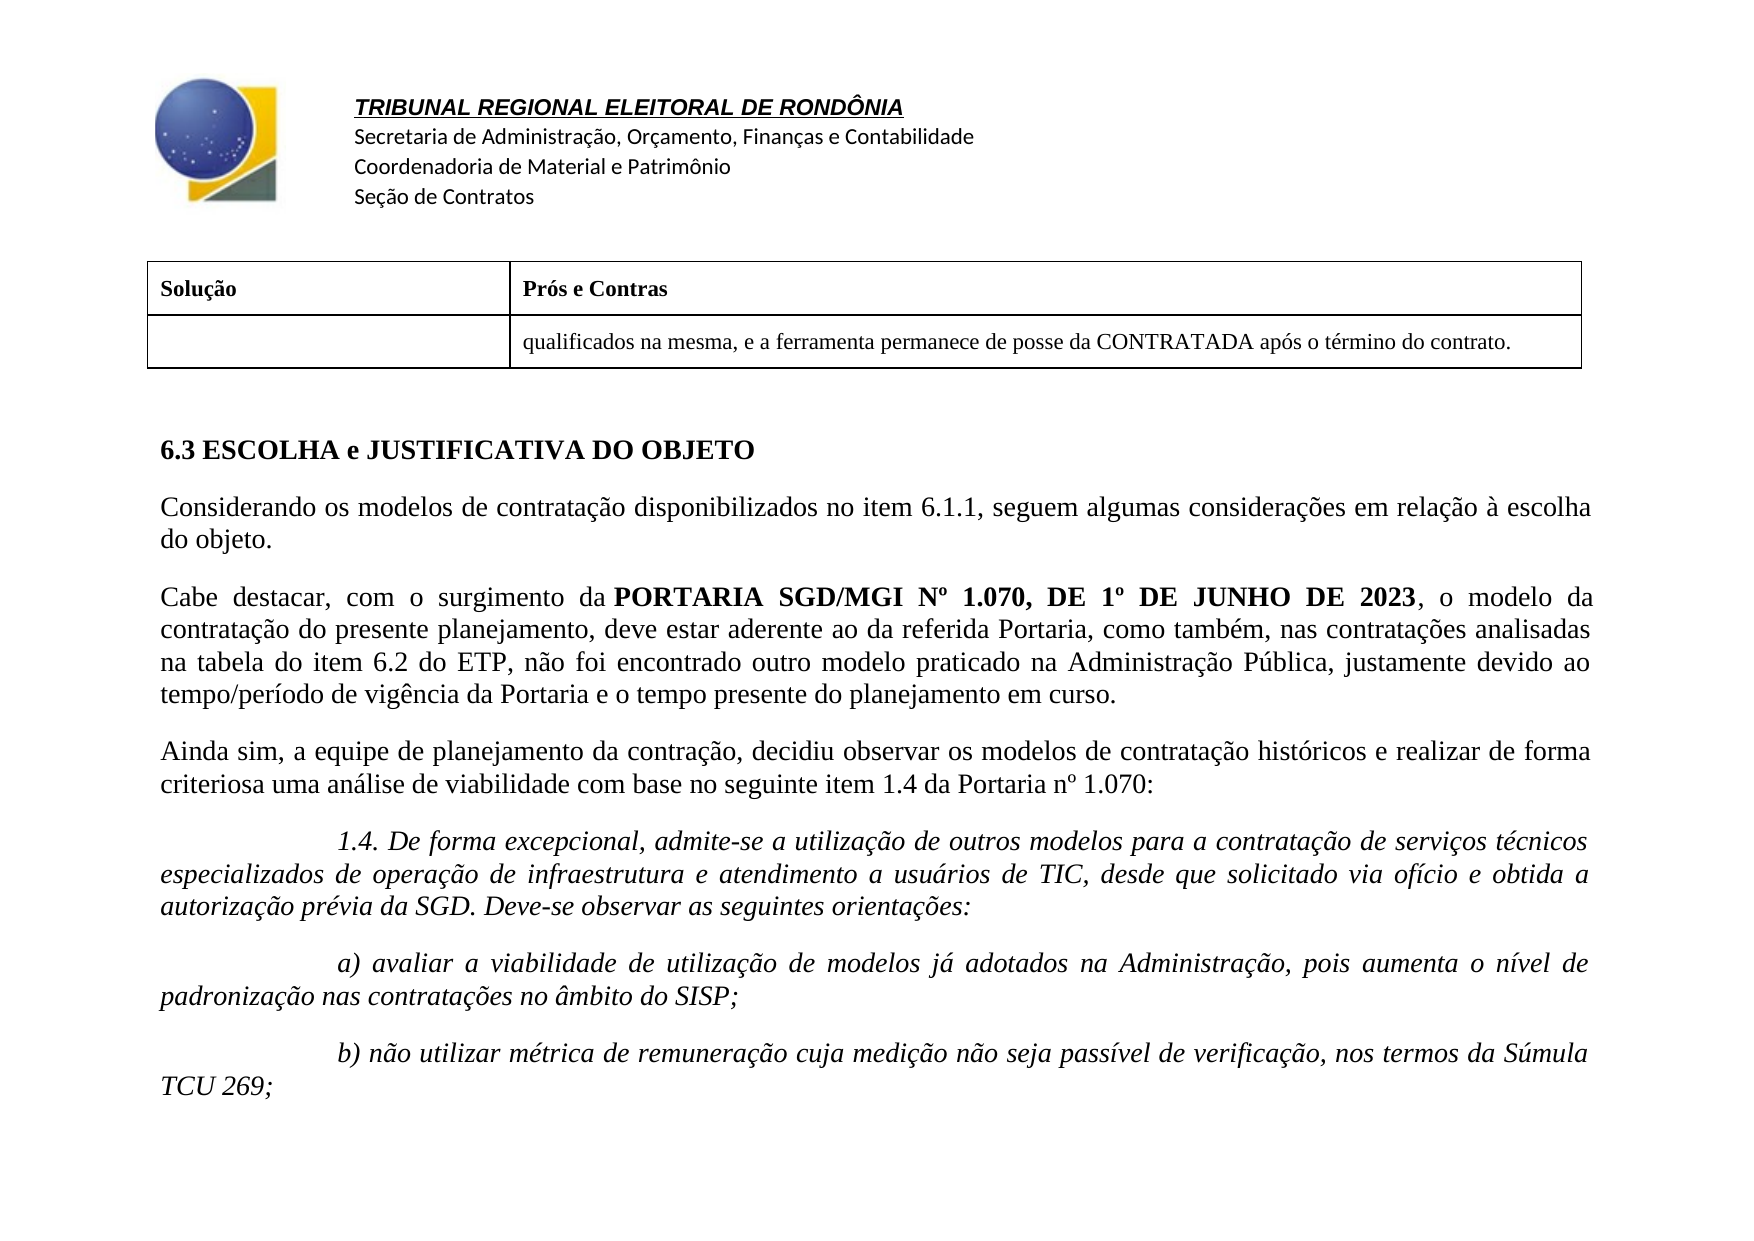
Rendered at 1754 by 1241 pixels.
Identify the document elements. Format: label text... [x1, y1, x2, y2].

table_cell qualificados na mesma, e a ferramenta permanece de posse da CONTRATADA após o término do contrato. [511, 316, 1581, 367]
text Ainda sim, a equipe de planejamento da contração, decidiu observar os modelos de contratação históricos e realizar de forma criteriosa uma análise de viabilidade com base no seguinte item 1.4 da Portaria nº 1.070: [160, 734, 1594, 799]
text Considerando os modelos de contratação disponibilizados no item 6.1.1, seguem algumas considerações em relação à escolha do objeto. [160, 490, 1594, 555]
table_header Solução [148, 262, 509, 314]
text b) não utilizar métrica de remuneração cuja medição não seja passível de verificação, nos termos da Súmula TCU 269; [160, 1036, 1594, 1101]
text 6.3 ESCOLHA e JUSTIFICATIVA DO OBJETO [160, 433, 1594, 465]
table_cell [148, 316, 509, 367]
text a) avaliar a viabilidade de utilização de modelos já adotados na Administração, pois aumenta o nível de padronização nas contratações no âmbito do SISP; [160, 946, 1594, 1011]
text 1.4. De forma excepcional, admite-se a utilização de outros modelos para a contratação de serviços técnicos especializados de operação de infraestrutura e atendimento a usuários de TIC, desde que solicitado via ofício e obtida a autorização prévia da SGD. Deve-se observar as seguintes orientações: [160, 824, 1594, 921]
text Cabe destacar, com o surgimento da PORTARIA SGD/MGI Nº 1.070, DE 1º DE JUNHO DE 2023, o modelo da contratação do presente planejamento, deve estar aderente ao da referida Portaria, como também, nas contratações analisadas na tabela do item 6.2 do ETP, não foi encontrado outro modelo praticado na Administração Pública, justamente devido ao tempo/período de vigência da Portaria e o tempo presente do planejamento em curso. [160, 580, 1594, 709]
table_header Prós e Contras [511, 262, 1581, 314]
